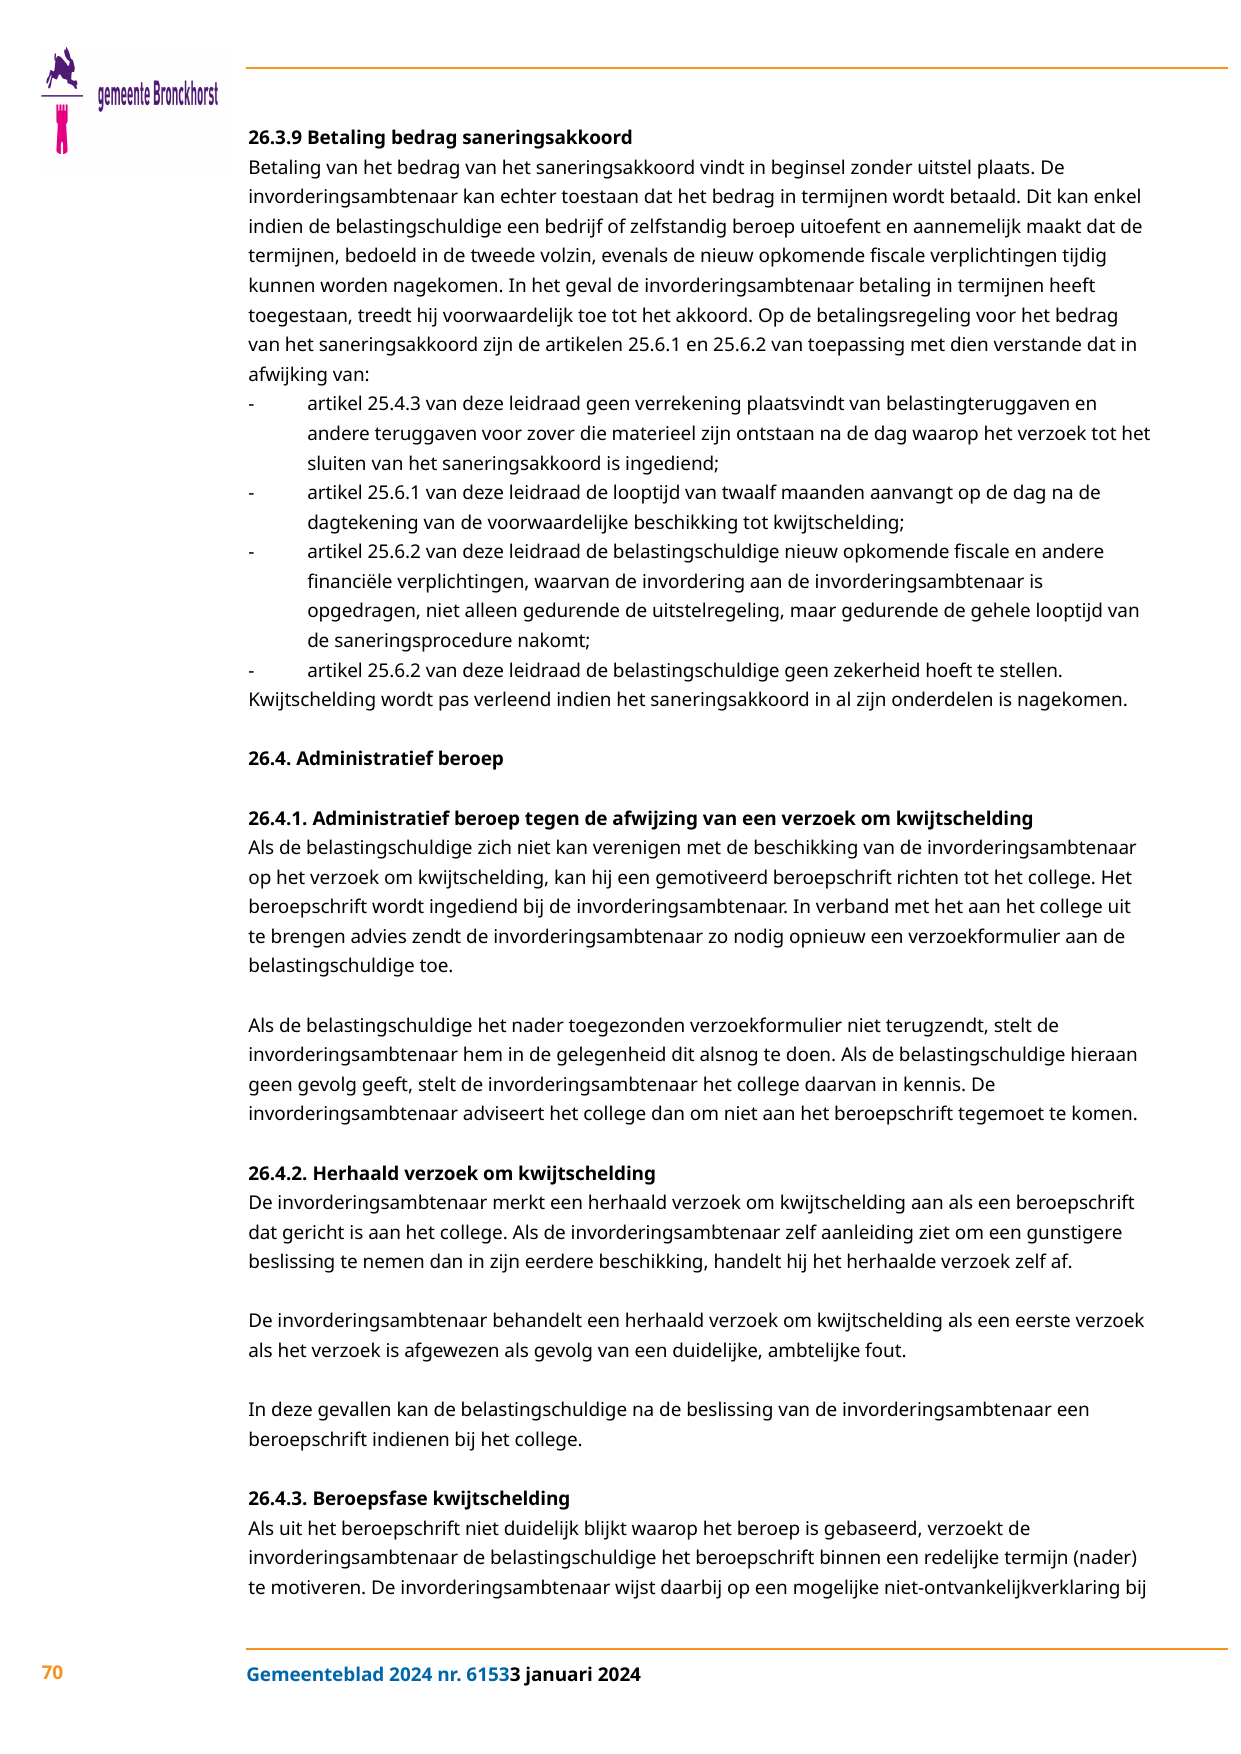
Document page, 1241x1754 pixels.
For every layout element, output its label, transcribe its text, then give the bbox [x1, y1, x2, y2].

list artikel 25.4.3 van deze leidraad geen verrekening plaatsvindt van belastingteruggaven en andere teruggaven voor zover die materieel zijn ontstaan na de dag waarop het verzoek tot het sluiten van het saneringsakkoord is ingediend; [248, 391, 1152, 476]
text 26.4. Administratief beroep [248, 746, 1152, 771]
text 26.3.9 Betaling bedrag saneringsakkoord [248, 124, 1152, 150]
text Als de belastingschuldige het nader toegezonden verzoekformulier niet terugzendt, stelt de invorderingsambtenaar hem in de gelegenheid dit alsnog te doen. Als de belastingschuldige hieraan geen gevolg geeft, stelt de invorderingsambtenaar het college daarvan in kennis. De invorderingsambtenaar adviseert het college dan om niet aan het beroepschrift tegemoet te komen. [248, 1012, 1152, 1126]
list artikel 25.6.2 van deze leidraad de belastingschuldige nieuw opkomende fiscale en andere financiële verplichtingen, waarvan de invordering aan de invorderingsambtenaar is opgedragen, niet alleen gedurende de uitstelregeling, maar gedurende de gehele looptijd van de saneringsprocedure nakomt; [248, 538, 1152, 653]
text 26.4.3. Beroepsfase kwijtschelding [248, 1485, 1152, 1511]
text In deze gevallen kan de belastingschuldige na de beslissing van de invorderingsambtenaar een beroepschrift indienen bij het college. [248, 1396, 1152, 1452]
text 26.4.2. Herhaald verzoek om kwijtschelding [248, 1160, 1152, 1186]
text 26.4.1. Administratief beroep tegen de afwijzing van een verzoek om kwijtschelding [248, 805, 1152, 831]
text Als uit het beroepschrift niet duidelijk blijkt waarop het beroep is gebaseerd, verzoekt de invorderingsambtenaar de belastingschuldige het beroepschrift binnen een redelijke termijn (nader) te motiveren. De invorderingsambtenaar wijst daarbij op een mogelijke niet-ontvankelijkverklaring bij [248, 1515, 1152, 1600]
text De invorderingsambtenaar behandelt een herhaald verzoek om kwijtschelding als een eerste verzoek als het verzoek is afgewezen als gevolg van een duidelijke, ambtelijke fout. [248, 1308, 1152, 1363]
text Als de belastingschuldige zich niet kan verenigen met de beschikking van de invorderingsambtenaar op het verzoek om kwijtschelding, kan hij een gemotiveerd beroepschrift richten tot het college. Het beroepschrift wordt ingediend bij de invorderingsambtenaar. In verband met het aan het college uit te brengen advies zendt de invorderingsambtenaar zo nodig opnieuw een verzoekformulier aan de belastingschuldige toe. [248, 834, 1152, 978]
picture [41, 47, 231, 172]
text Betaling van het bedrag van het saneringsakkoord vindt in beginsel zonder uitstel plaats. De invorderingsambtenaar kan echter toestaan dat het bedrag in termijnen wordt betaald. Dit kan enkel indien de belastingschuldige een bedrijf of zelfstandig beroep uitoefent en aannemelijk maakt dat de termijnen, bedoeld in de tweede volzin, evenals de nieuw opkomende fiscale verplichtingen tijdig kunnen worden nagekomen. In het geval de invorderingsambtenaar betaling in termijnen heeft toegestaan, treedt hij voorwaardelijk toe tot het akkoord. Op de betalingsregeling voor het bedrag van het saneringsakkoord zijn de artikelen 25.6.1 en 25.6.2 van toepassing met dien verstande dat in afwijking van: [248, 154, 1152, 387]
list artikel 25.6.1 van deze leidraad de looptijd van twaalf maanden aanvangt op de dag na de dagtekening van de voorwaardelijke beschikking tot kwijtschelding; [248, 479, 1152, 535]
list artikel 25.6.2 van deze leidraad de belastingschuldige geen zekerheid hoeft te stellen. [248, 657, 1152, 683]
text Kwijtschelding wordt pas verleend indien het saneringsakkoord in al zijn onderdelen is nagekomen. [248, 686, 1152, 712]
text De invorderingsambtenaar merkt een herhaald verzoek om kwijtschelding aan als een beroepschrift dat gericht is aan het college. Als de invorderingsambtenaar zelf aanleiding ziet om een gunstigere beslissing te nemen dan in zijn eerdere beschikking, handelt hij het herhaalde verzoek zelf af. [248, 1189, 1152, 1274]
